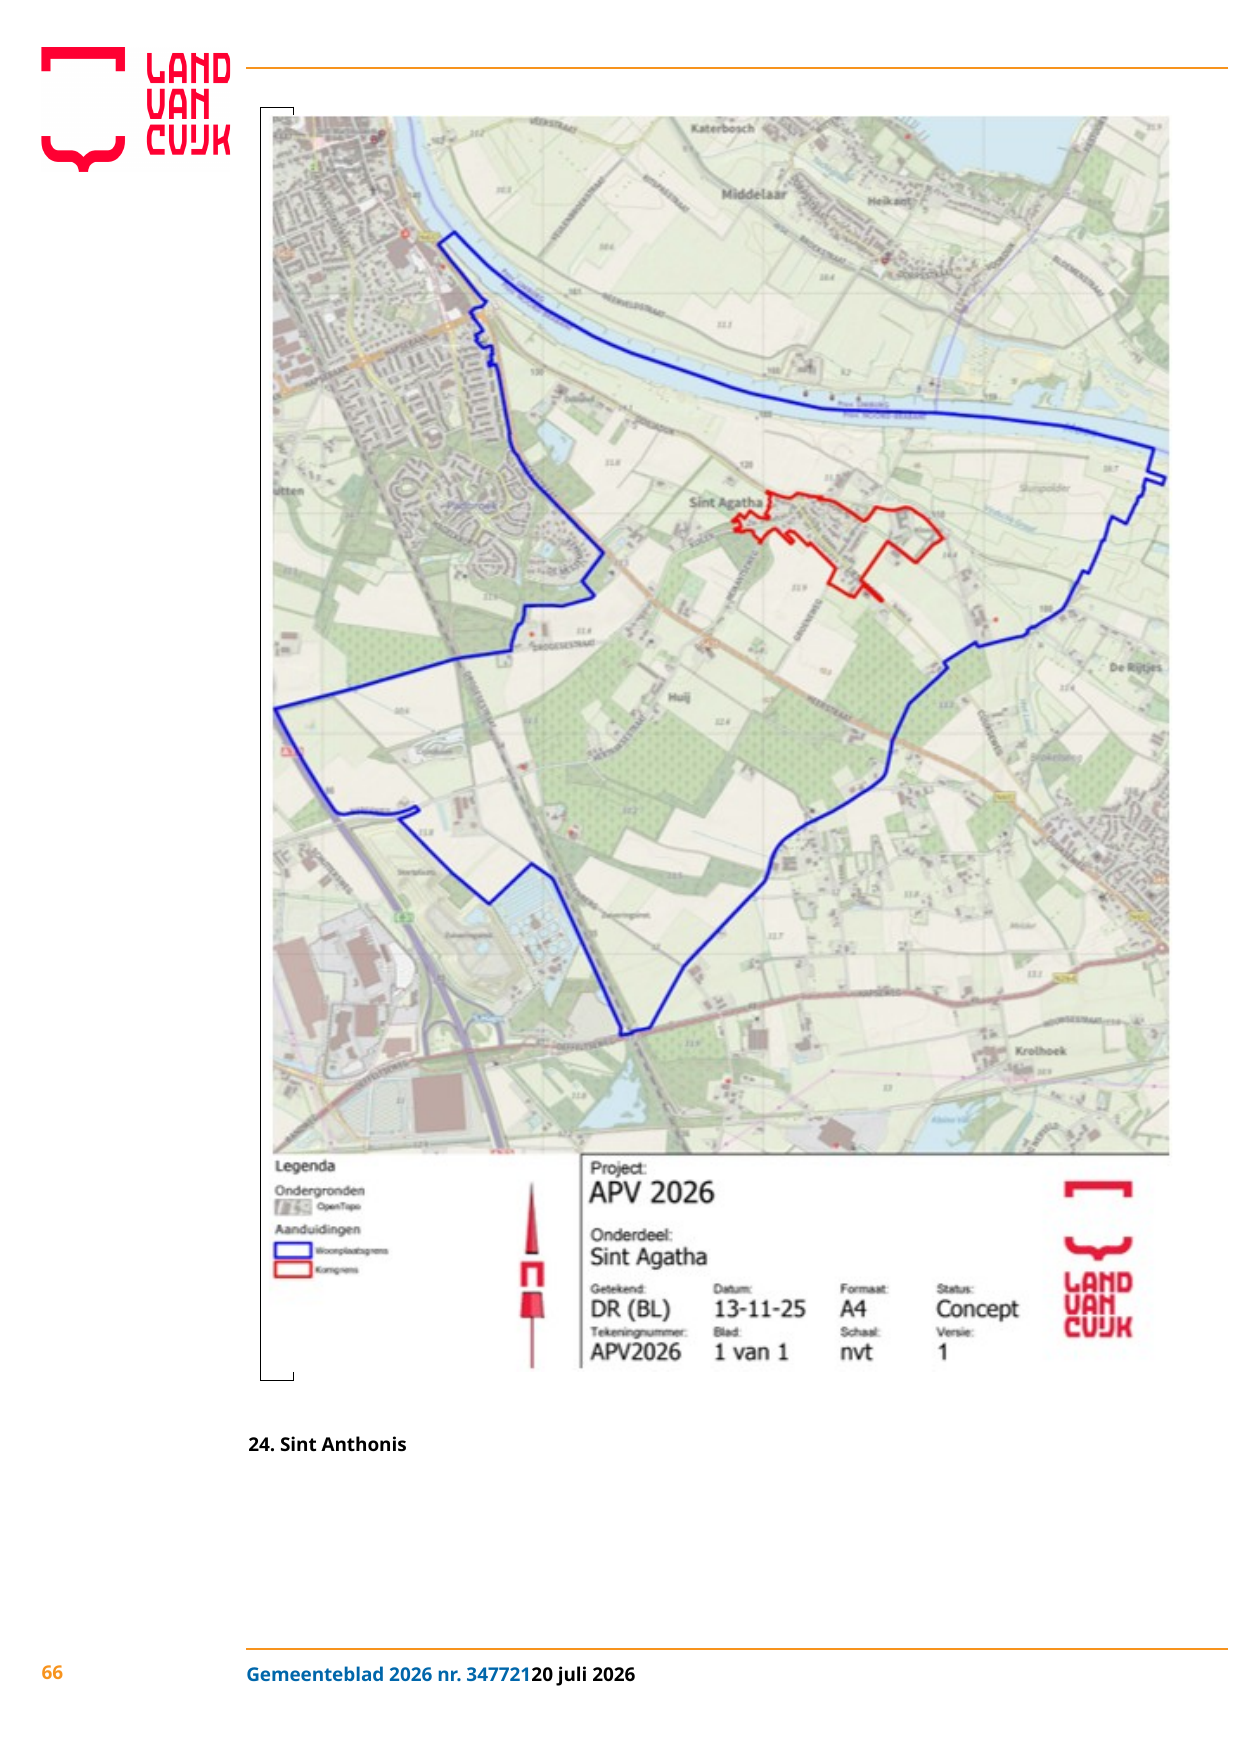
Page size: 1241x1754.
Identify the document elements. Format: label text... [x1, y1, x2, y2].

picture [268, 115, 1173, 1372]
picture [41, 47, 231, 172]
text 24. Sint Anthonis [248, 1431, 1152, 1457]
